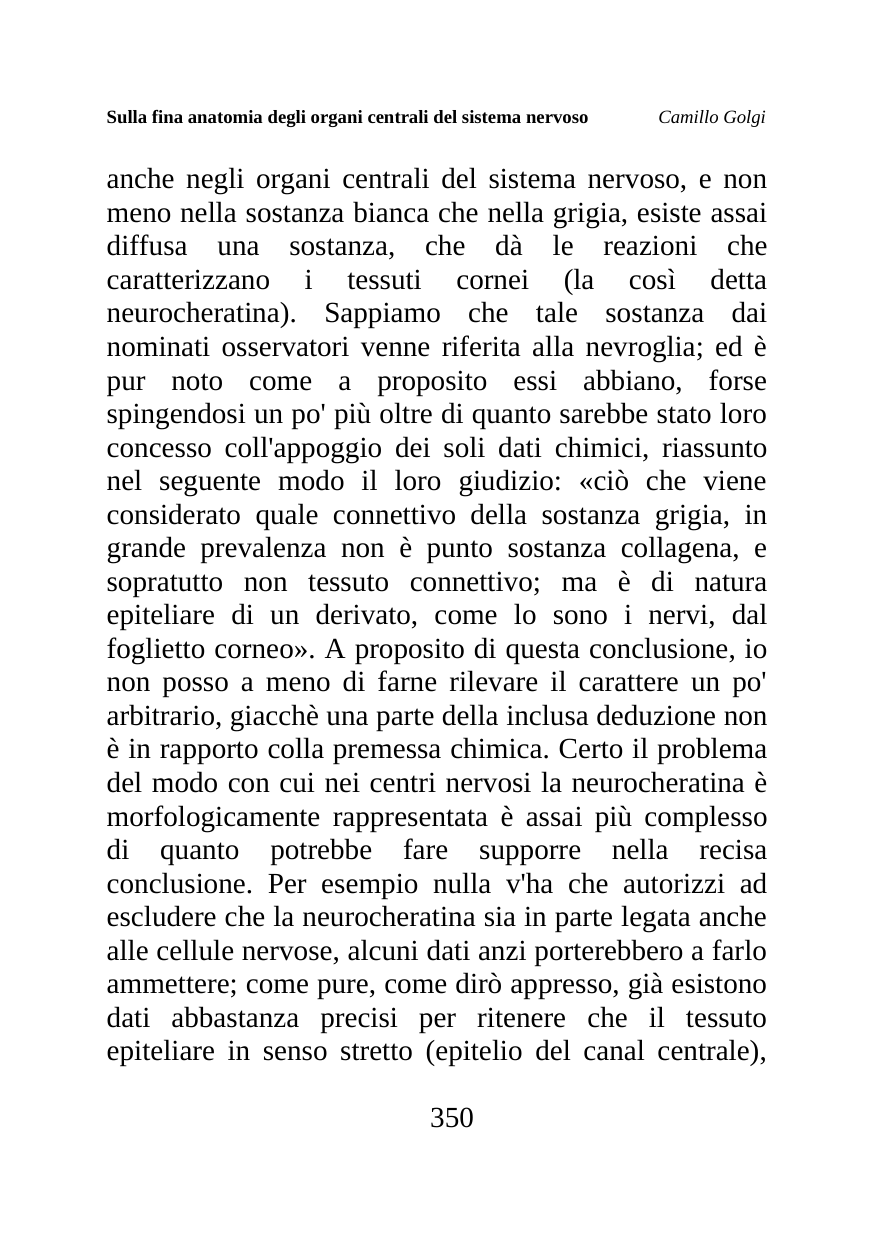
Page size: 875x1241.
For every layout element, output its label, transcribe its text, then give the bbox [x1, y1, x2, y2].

text anche negli organi centrali del sistema nervoso, e non meno nella sostanza bianca che nella grigia, esiste assai diffusa una sostanza, che dà le reazioni che caratterizzano i tessuti cornei (la così detta neurocheratina). Sappiamo che tale sostanza dai nominati osservatori venne riferita alla nevroglia; ed è pur noto come a proposito essi abbiano, forse spingendosi un po' più oltre di quanto sarebbe stato loro concesso coll'appoggio dei soli dati chimici, riassunto nel seguente modo il loro giudizio: «ciò che viene considerato quale connettivo della sostanza grigia, in grande prevalenza non è punto sostanza collagena, e sopratutto non tessuto connettivo; ma è di natura epiteliare di un derivato, come lo sono i nervi, dal foglietto corneo». A proposito di questa conclusione, io non posso a meno di farne rilevare il carattere un po' arbitrario, giacchè una parte della inclusa deduzione non è in rapporto colla premessa chimica. Certo il problema del modo con cui nei centri nervosi la neurocheratina è morfologicamente rappresentata è assai più complesso di quanto potrebbe fare supporre nella recisa conclusione. Per esempio nulla v'ha che autorizzi ad escludere che la neurocheratina sia in parte legata anche alle cellule nervose, alcuni dati anzi porterebbero a farlo ammettere; come pure, come dirò appresso, già esistono dati abbastanza precisi per ritenere che il tessuto epiteliare in senso stretto (epitelio del canal centrale), [106, 161, 768, 1067]
